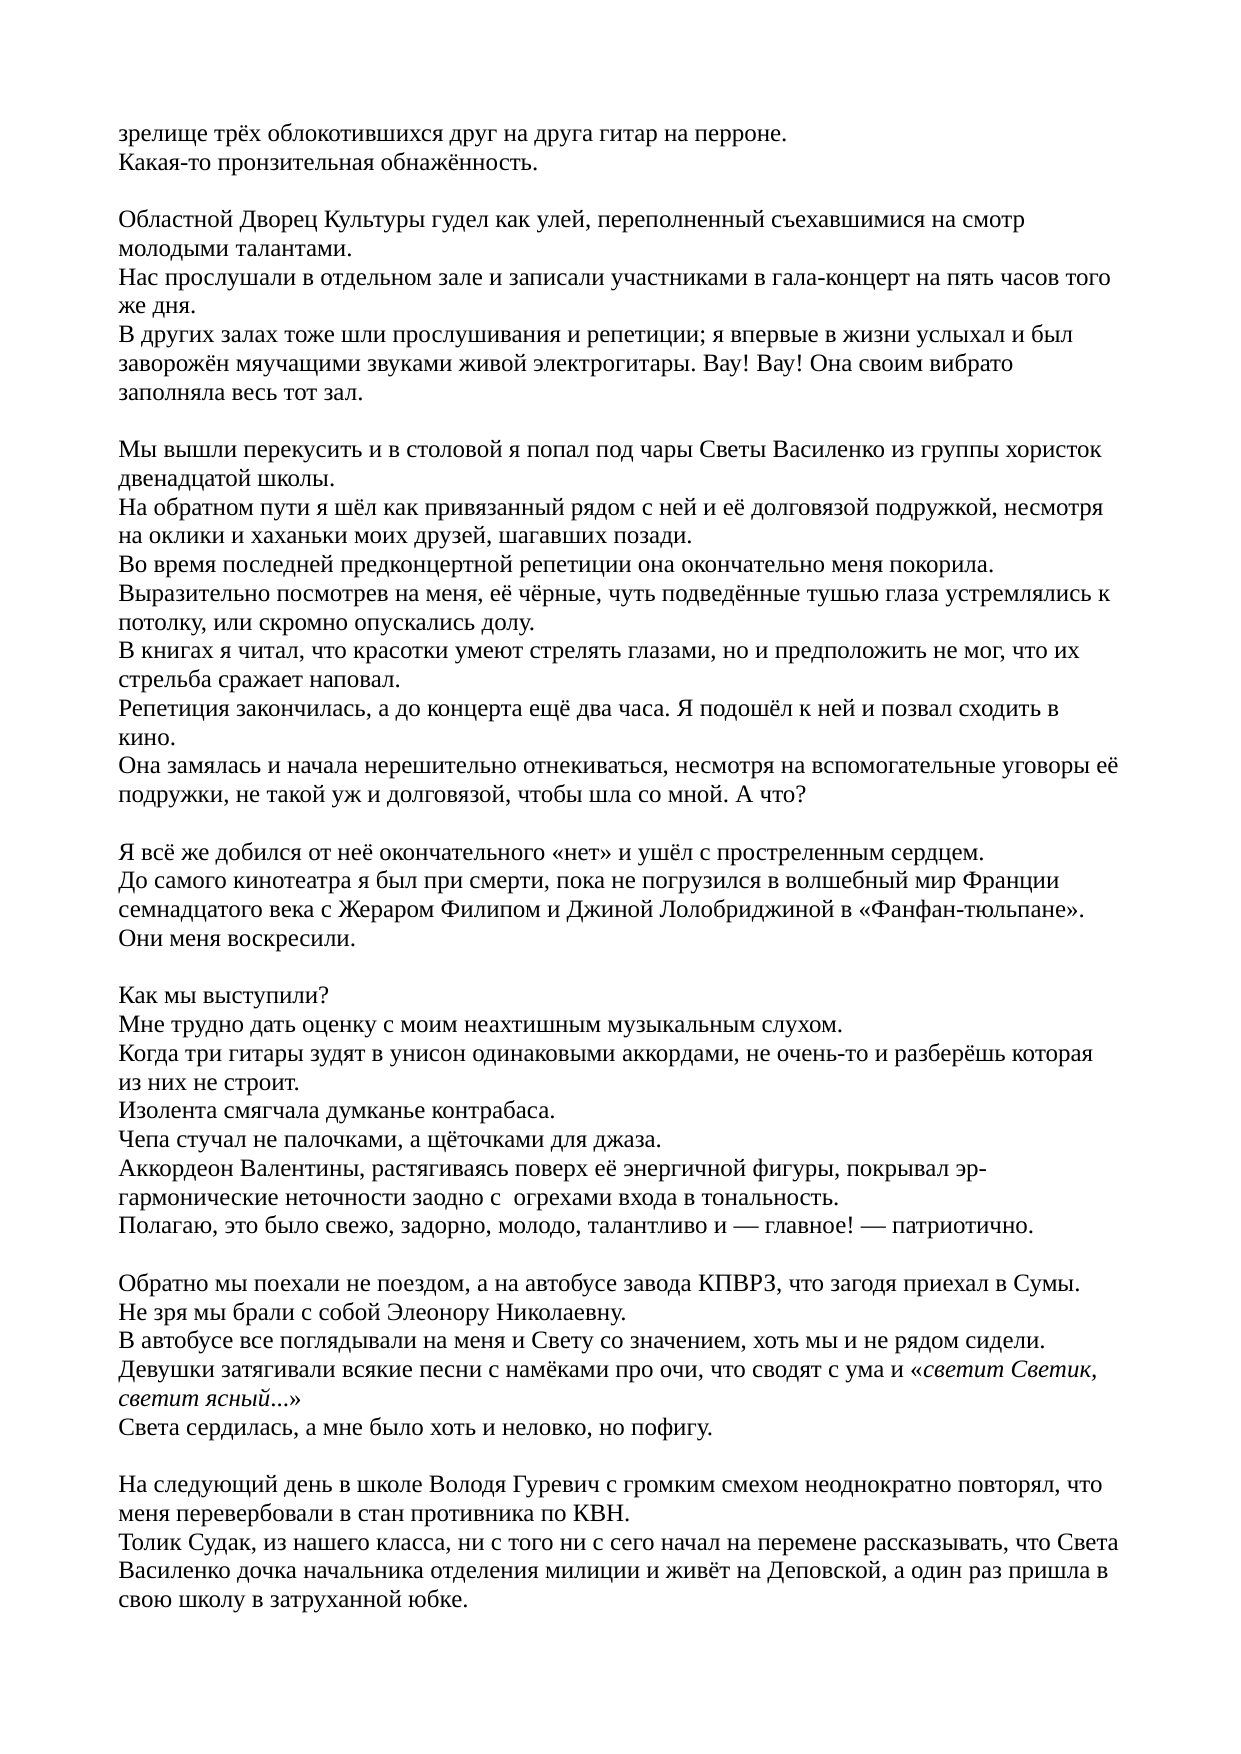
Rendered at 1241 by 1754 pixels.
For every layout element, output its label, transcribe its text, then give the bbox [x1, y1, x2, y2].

text Не зря мы брали с собой Элеонору Николаевну. [118, 1297, 1122, 1326]
text Мне трудно дать оценку с моим неахтишным музыкальным слухом. [118, 1009, 1122, 1038]
text Они меня воскресили. [118, 923, 1122, 952]
text На следующий день в школе Володя Гуревич с громким смехом неоднократно повторял, что меня перевербовали в стан противника по КВН. [118, 1469, 1122, 1527]
text Нас прослушали в отдельном зале и записали участниками в гала-концерт на пять часов того же дня. [118, 262, 1122, 319]
text На обратном пути я шёл как привязанный рядом с ней и её долговязой подружкой, несмотря на оклики и хаханьки моих друзей, шагавших позади. [118, 492, 1122, 549]
text Чепа стучал не палочками, а щёточками для джаза. [118, 1124, 1122, 1153]
text Света сердилась, а мне было хоть и неловко, но пофигу. [118, 1412, 1122, 1441]
text Обратно мы поехали не поездом, а на автобусе завода КПВРЗ, что загодя приехал в Сумы. [118, 1268, 1122, 1297]
text Как мы выступили? [118, 981, 1122, 1009]
text Толик Судак, из нашего класса, ни с того ни с сего начал на перемене рассказывать, что Света Василенко дочка начальника отделения милиции и живёт на Деповской, а один раз пришла в свою школу в затруханной юбке. [118, 1527, 1122, 1613]
text Репетиция закончилась, а до концерта ещё два часа. Я подошёл к ней и позвал сходить в кино. [118, 693, 1122, 751]
text Полагаю, это было свежо, задорно, молодо, талантливо и — главное! — патриотично. [118, 1211, 1122, 1239]
text Я всё же добился от неё окончательного «нет» и ушёл с простреленным сердцем. [118, 837, 1122, 866]
text Мы вышли перекусить и в столовой я попал под чары Светы Василенко из группы хористок двенадцатой школы. [118, 434, 1122, 492]
text В других залах тоже шли прослушивания и репетиции; я впервые в жизни услыхал и был заворожён мяучащими звуками живой электрогитары. Вау! Вау! Она своим вибрато заполняла весь тот зал. [118, 319, 1122, 406]
text В автобусе все поглядывали на меня и Свету со значением, хоть мы и не рядом сидели. Девушки затягивали всякие песни с намёками про очи, что сводят с ума и «светит Светик, светит ясный...» [118, 1326, 1122, 1412]
text Во время последней предконцертной репетиции она окончательно меня покорила. [118, 549, 1122, 578]
text Областной Дворец Культуры гудел как улей, переполненный съехавшимися на смотр молодыми талантами. [118, 204, 1122, 262]
text зрелище трёх облокотившихся друг на друга гитар на перроне. [118, 118, 1122, 147]
text Аккордеон Валентины, растягиваясь поверх её энергичной фигуры, покрывал эр-гармонические неточности заодно с огрехами входа в тональность. [118, 1153, 1122, 1211]
text Изолента смягчала думканье контрабаса. [118, 1096, 1122, 1124]
text Когда три гитары зудят в унисон одинаковыми аккордами, не очень-то и разберёшь которая из них не строит. [118, 1038, 1122, 1096]
text Она замялась и начала нерешительно отнекиваться, несмотря на вспомогательные уговоры её подружки, не такой уж и долговязой, чтобы шла со мной. А что? [118, 751, 1122, 808]
text В книгах я читал, что красотки умеют стрелять глазами, но и предположить не мог, что их стрельба сражает наповал. [118, 636, 1122, 693]
text Выразительно посмотрев на меня, её чёрные, чуть подведённые тушью глаза устремлялись к потолку, или скромно опускались долу. [118, 578, 1122, 636]
text Какая-то пронзительная обнажённость. [118, 147, 1122, 176]
text До самого кинотеатра я был при смерти, пока не погрузился в волшебный мир Франции семнадцатого века с Жераром Филипом и Джиной Лолобриджиной в «Фанфан-тюльпане». [118, 866, 1122, 923]
